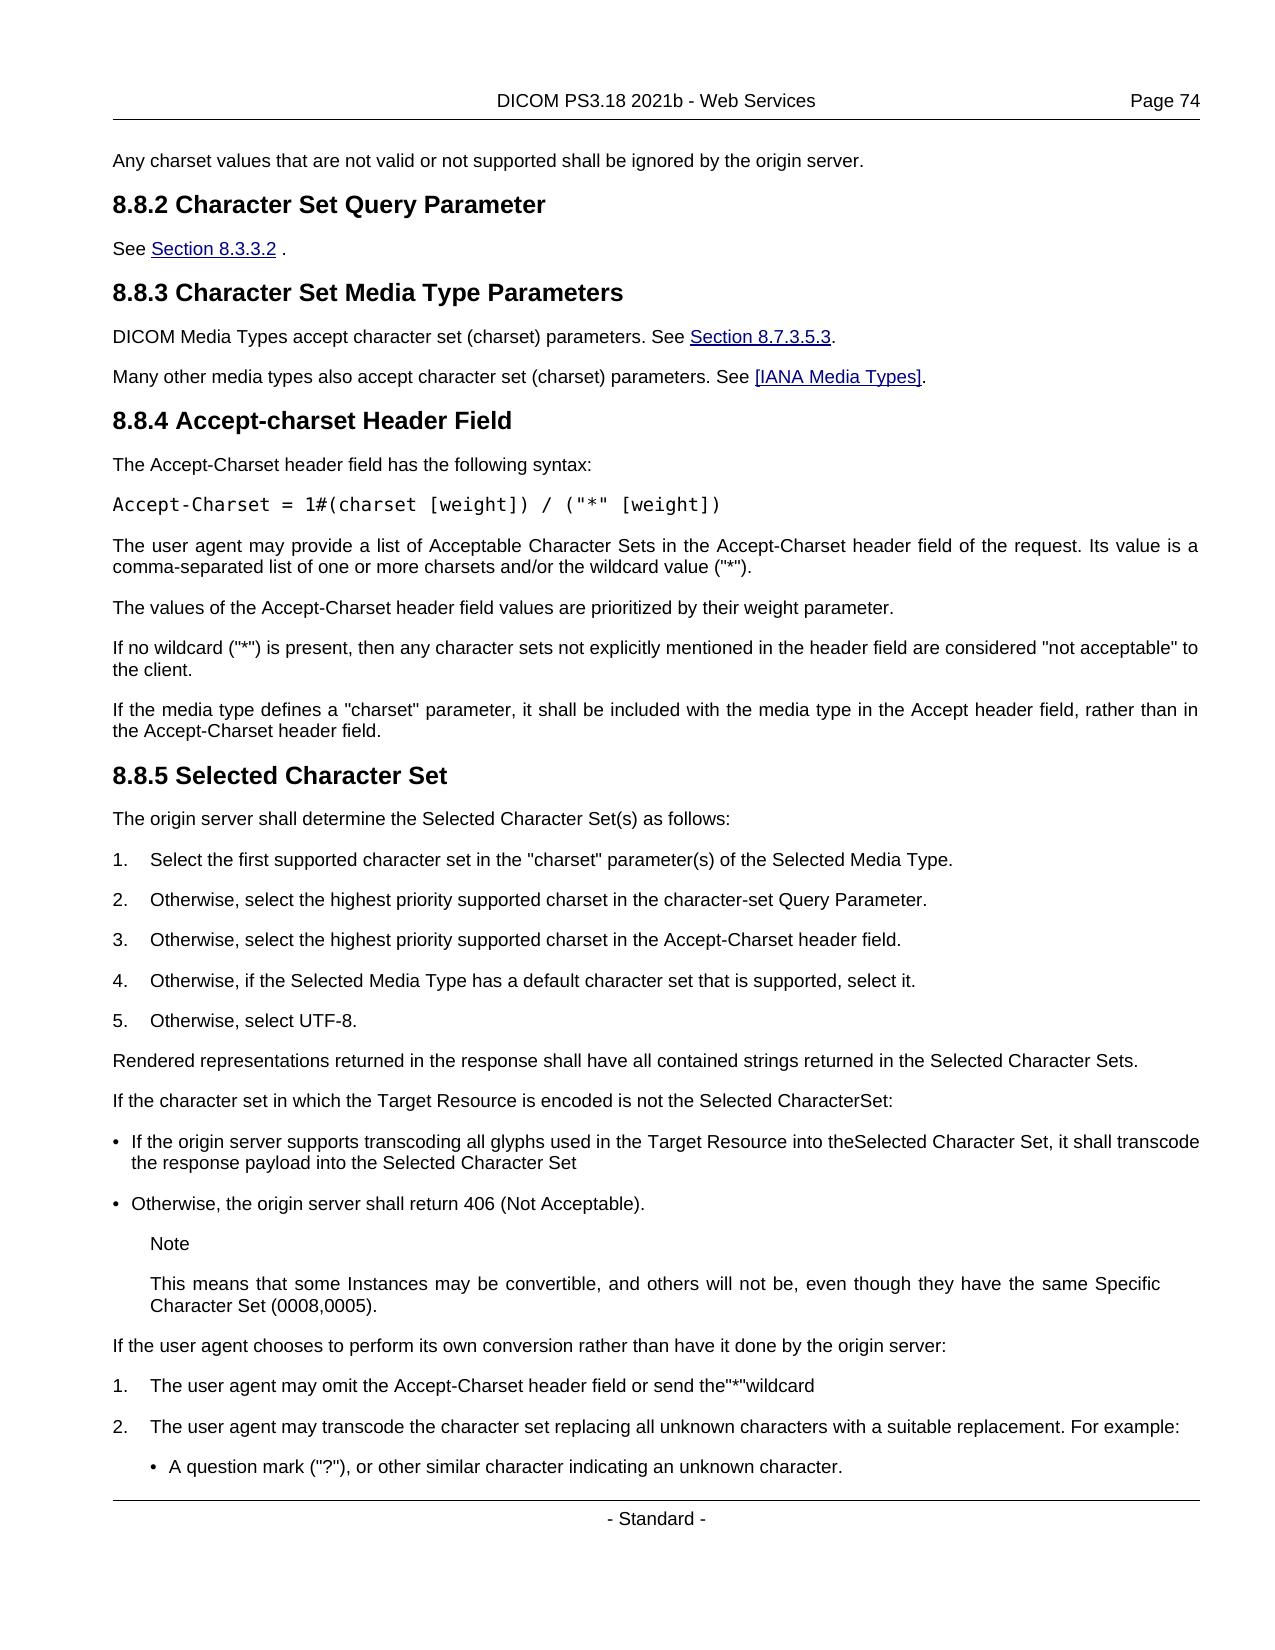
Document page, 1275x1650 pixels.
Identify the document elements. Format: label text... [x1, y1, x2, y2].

text • A question mark ("?"), or other similar character indicating an unknown character. [150, 1456, 1200, 1477]
text Any charset values that are not valid or not supported shall be ignored by the origin server. [112, 150, 1200, 172]
text The Accept-Charset header field has the following syntax: [112, 454, 1200, 475]
text If the character set in which the Target Resource is encoded is not the Selected CharacterSet: [112, 1090, 1200, 1112]
text Accept-Charset = 1#(charset [weight]) / ("*" [weight]) [112, 494, 1200, 516]
text 8.8.4 Accept-charset Header Field [112, 406, 1200, 435]
text The origin server shall determine the Selected Character Set(s) as follows: [112, 808, 1200, 830]
text 8.8.3 Character Set Media Type Parameters [112, 278, 1200, 307]
text 2. The user agent may transcode the character set replacing all unknown characters with a suitable replacement. For example: [112, 1416, 1200, 1437]
text See Section 8.3.3.2 . [112, 238, 1200, 259]
text • If the origin server supports transcoding all glyphs used in the Target Resource into theSelected Character Set, it shall transcode the response payload into the Selected Character Set [112, 1131, 1200, 1174]
text The values of the Accept-Charset header field values are prioritized by their weight parameter. [112, 597, 1200, 618]
text If the media type defines a "charset" parameter, it shall be included with the media type in the Accept header field, rather than in the Accept-Charset header field. [112, 699, 1200, 742]
text Note [150, 1233, 1162, 1254]
text If no wildcard ("*") is present, then any character sets not explicitly mentioned in the header field are considered "not acceptable" to the client. [112, 637, 1200, 680]
text 8.8.2 Character Set Query Parameter [112, 190, 1200, 219]
text Many other media types also accept character set (charset) parameters. See [IANA Media Types]. [112, 366, 1200, 387]
text 8.8.5 Selected Character Set [112, 761, 1200, 789]
text The user agent may provide a list of Acceptable Character Sets in the Accept-Charset header field of the request. Its value is a comma-separated list of one or more charsets and/or the wildcard value ("*"). [112, 535, 1200, 578]
text 5. Otherwise, select UTF-8. [112, 1010, 1200, 1031]
text This means that some Instances may be convertible, and others will not be, even though they have the same Specific Character Set (0008,0005). [150, 1273, 1162, 1316]
text 3. Otherwise, select the highest priority supported charset in the Accept-Charset header field. [112, 929, 1200, 951]
text DICOM Media Types accept character set (charset) parameters. See Section 8.7.3.5.3. [112, 326, 1200, 347]
text 1. The user agent may omit the Accept-Charset header field or send the"*"wildcard [112, 1375, 1200, 1397]
text 4. Otherwise, if the Selected Media Type has a default character set that is supported, select it. [112, 969, 1200, 991]
text 1. Select the first supported character set in the "charset" parameter(s) of the Selected Media Type. [112, 848, 1200, 870]
text 2. Otherwise, select the highest priority supported charset in the character-set Query Parameter. [112, 889, 1200, 910]
text • Otherwise, the origin server shall return 406 (Not Acceptable). [112, 1192, 1200, 1214]
text Rendered representations returned in the response shall have all contained strings returned in the Selected Character Sets. [112, 1050, 1200, 1072]
text If the user agent chooses to perform its own conversion rather than have it done by the origin server: [112, 1335, 1200, 1357]
